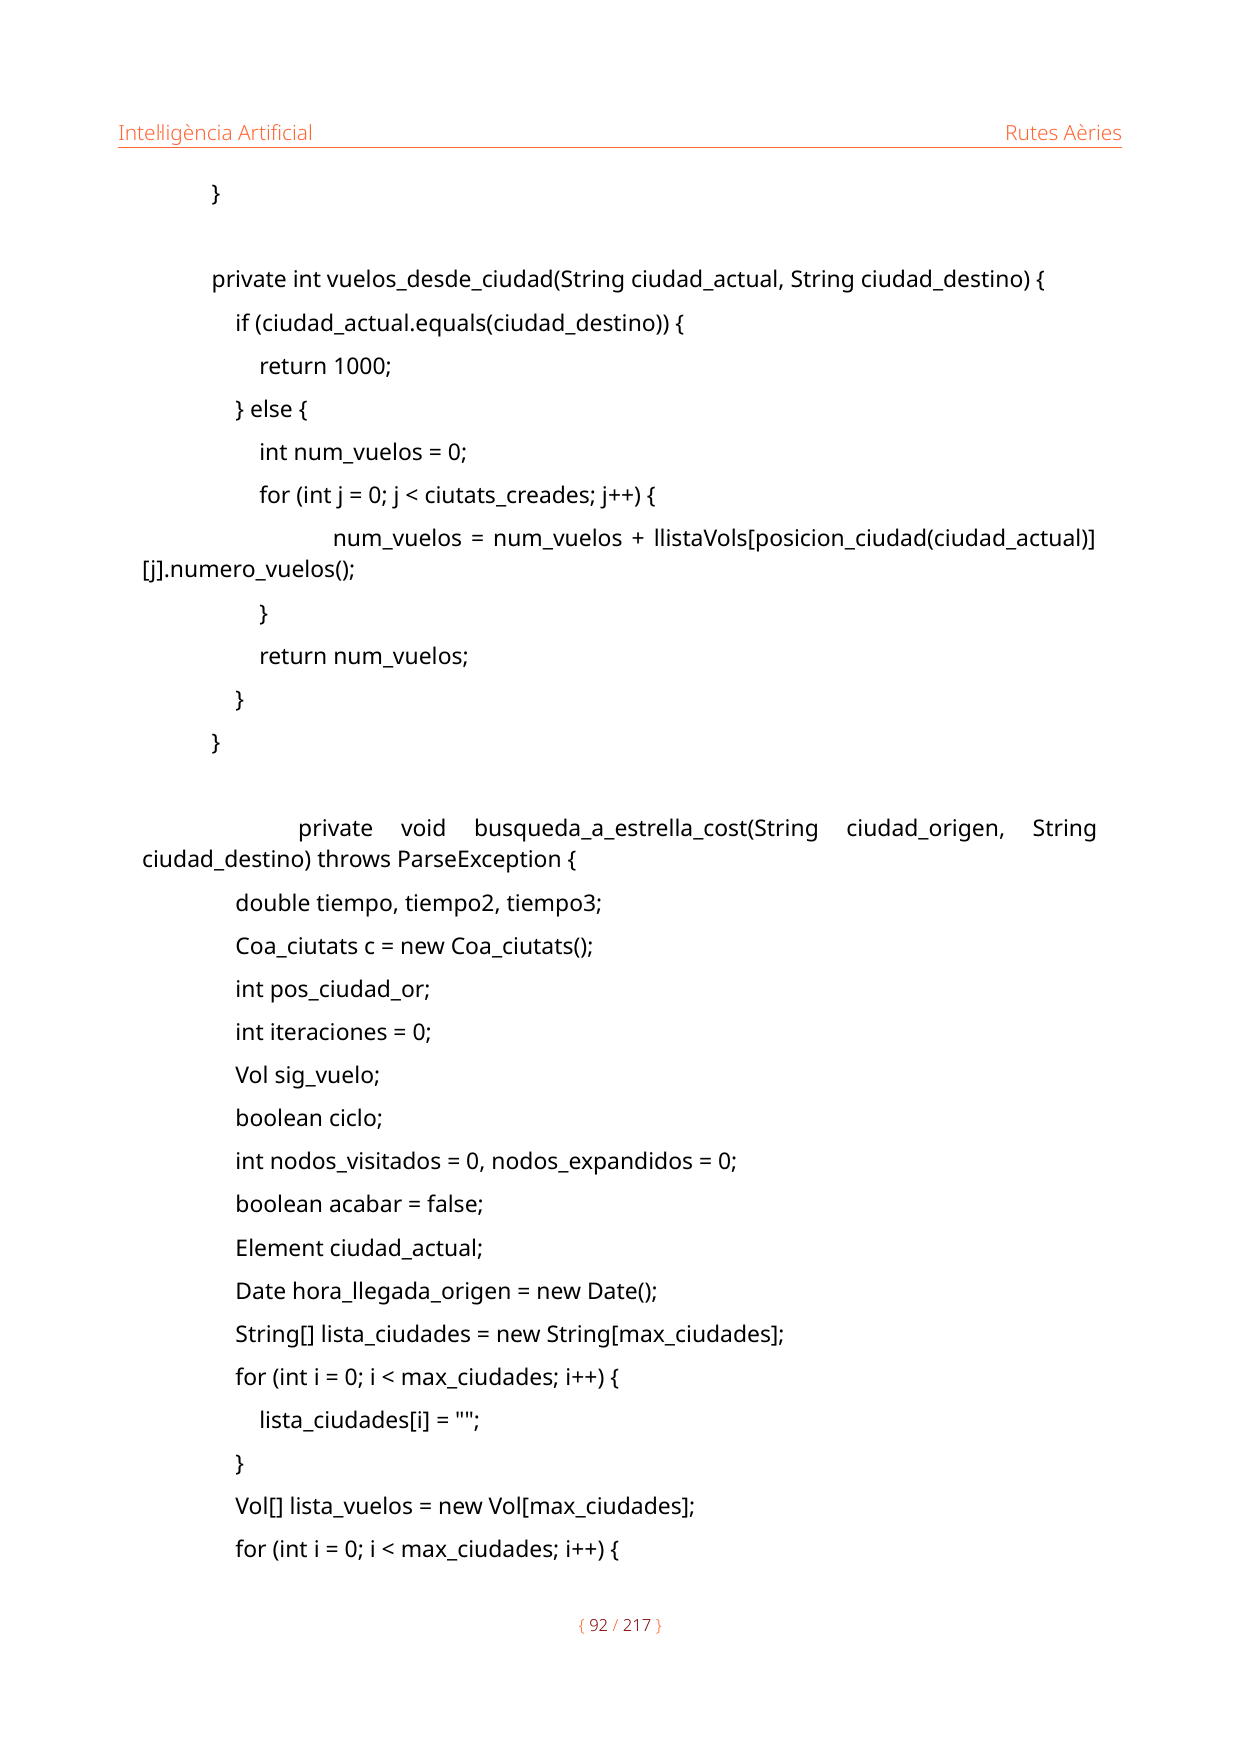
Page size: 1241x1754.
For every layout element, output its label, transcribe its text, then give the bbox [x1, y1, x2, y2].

text Element ciudad_actual; [142, 1231, 1098, 1263]
text int num_vuelos = 0; [142, 436, 1098, 467]
text } [142, 596, 1098, 628]
text private void busqueda_a_estrella_cost(String ciudad_origen, String ciudad_destino) throws ParseException { [142, 812, 1098, 874]
text int pos_ciudad_or; [142, 973, 1098, 1004]
text return num_vuelos; [142, 639, 1098, 671]
text if (ciudad_actual.equals(ciudad_destino)) { [142, 306, 1098, 338]
text for (int i = 0; i < max_ciudades; i++) { [142, 1533, 1098, 1564]
text Date hora_llegada_origen = new Date(); [142, 1274, 1098, 1306]
text boolean ciclo; [142, 1102, 1098, 1133]
text } [142, 726, 1098, 757]
text String[] lista_ciudades = new String[max_ciudades]; [142, 1318, 1098, 1349]
text } [142, 1447, 1098, 1478]
text double tiempo, tiempo2, tiempo3; [142, 886, 1098, 918]
text int nodos_visitados = 0, nodos_expandidos = 0; [142, 1145, 1098, 1176]
text Coa_ciutats c = new Coa_ciutats(); [142, 929, 1098, 961]
text private int vuelos_desde_ciudad(String ciudad_actual, String ciudad_destino) { [142, 263, 1098, 294]
text } else { [142, 393, 1098, 424]
text for (int i = 0; i < max_ciudades; i++) { [142, 1361, 1098, 1392]
text return 1000; [142, 349, 1098, 381]
text num_vuelos = num_vuelos + llistaVols[posicion_ciudad(ciudad_actual)][j].numero_vuelos(); [142, 522, 1098, 584]
text } [142, 177, 1098, 208]
text Vol sig_vuelo; [142, 1059, 1098, 1090]
text int iteraciones = 0; [142, 1016, 1098, 1047]
text Vol[] lista_vuelos = new Vol[max_ciudades]; [142, 1490, 1098, 1521]
text lista_ciudades[i] = ""; [142, 1404, 1098, 1435]
text boolean acabar = false; [142, 1188, 1098, 1219]
text for (int j = 0; j < ciutats_creades; j++) { [142, 479, 1098, 510]
text } [142, 683, 1098, 714]
